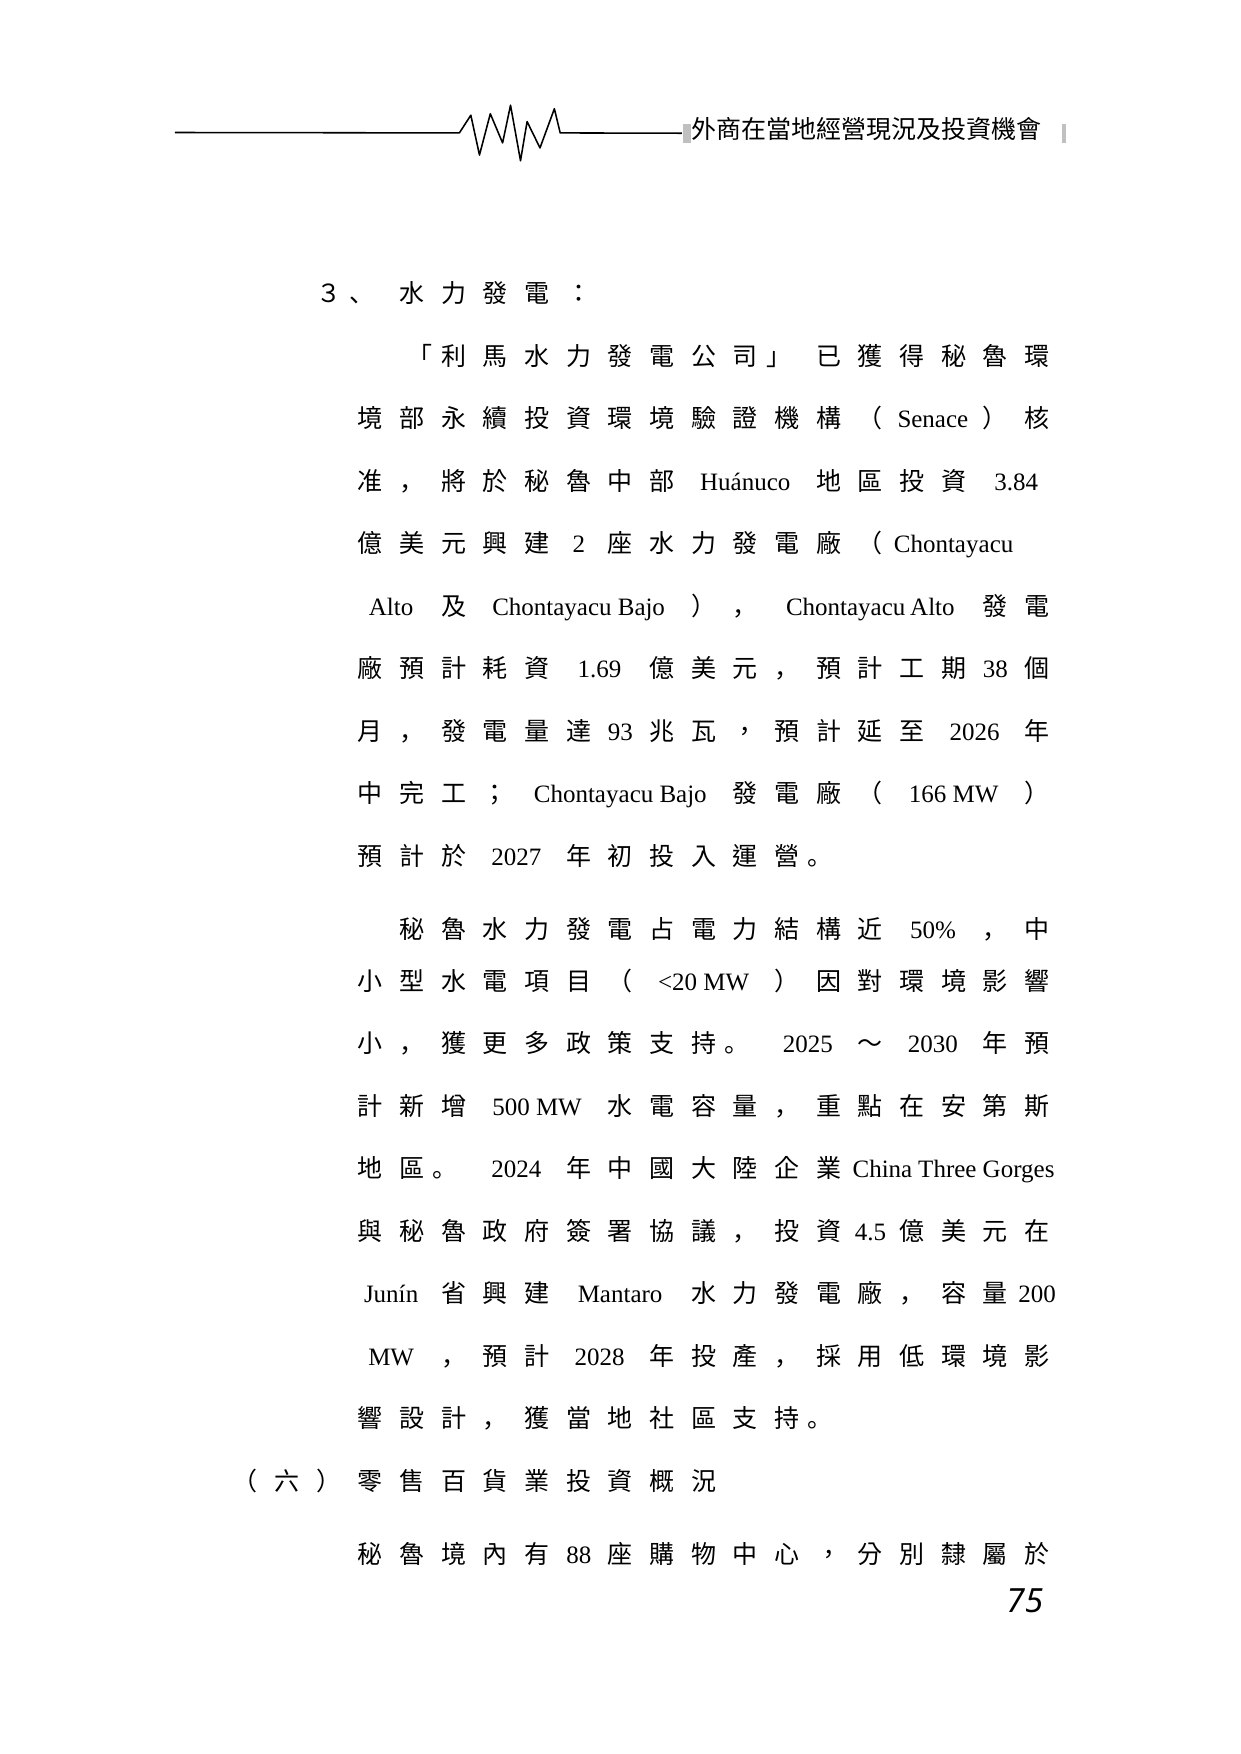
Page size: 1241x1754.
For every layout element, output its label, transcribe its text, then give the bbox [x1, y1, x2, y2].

text ３、水力發電： [281, 250, 1058, 313]
text 秘魯境內有88座購物中心，分別隸屬於 [281, 1500, 1058, 1563]
text （六）零售百貨業投資概況 [207, 1438, 1058, 1500]
text 秘魯水力發電占電力結構近50%，中小型水電項目（<20 MW）因對環境影響小，獲更多政策支持。2025～2030年預計新增500 MW水電容量，重點在安第斯地區。2024年中國大陸企業China Three Gorges與秘魯政府簽署協議，投資4.5億美元在Junín省興建Mantaro水力發電廠，容量200 MW，預計2028年投產，採用低環境影響設計，獲當地社區支持。 [330, 875, 1058, 1438]
text 「利馬水力發電公司」已獲得秘魯環境部永續投資環境驗證機構（Senace）核准，將於秘魯中部Huánuco地區投資3.84億美元興建2座水力發電廠（Chontayacu Alto及Chontayacu Bajo），Chontayacu Alto發電廠預計耗資1.69億美元，預計工期38個月，發電量達93兆瓦，預計延至2026年中完工；Chontayacu Bajo發電廠（166 MW）預計於2027年初投入運營。 [330, 313, 1058, 875]
